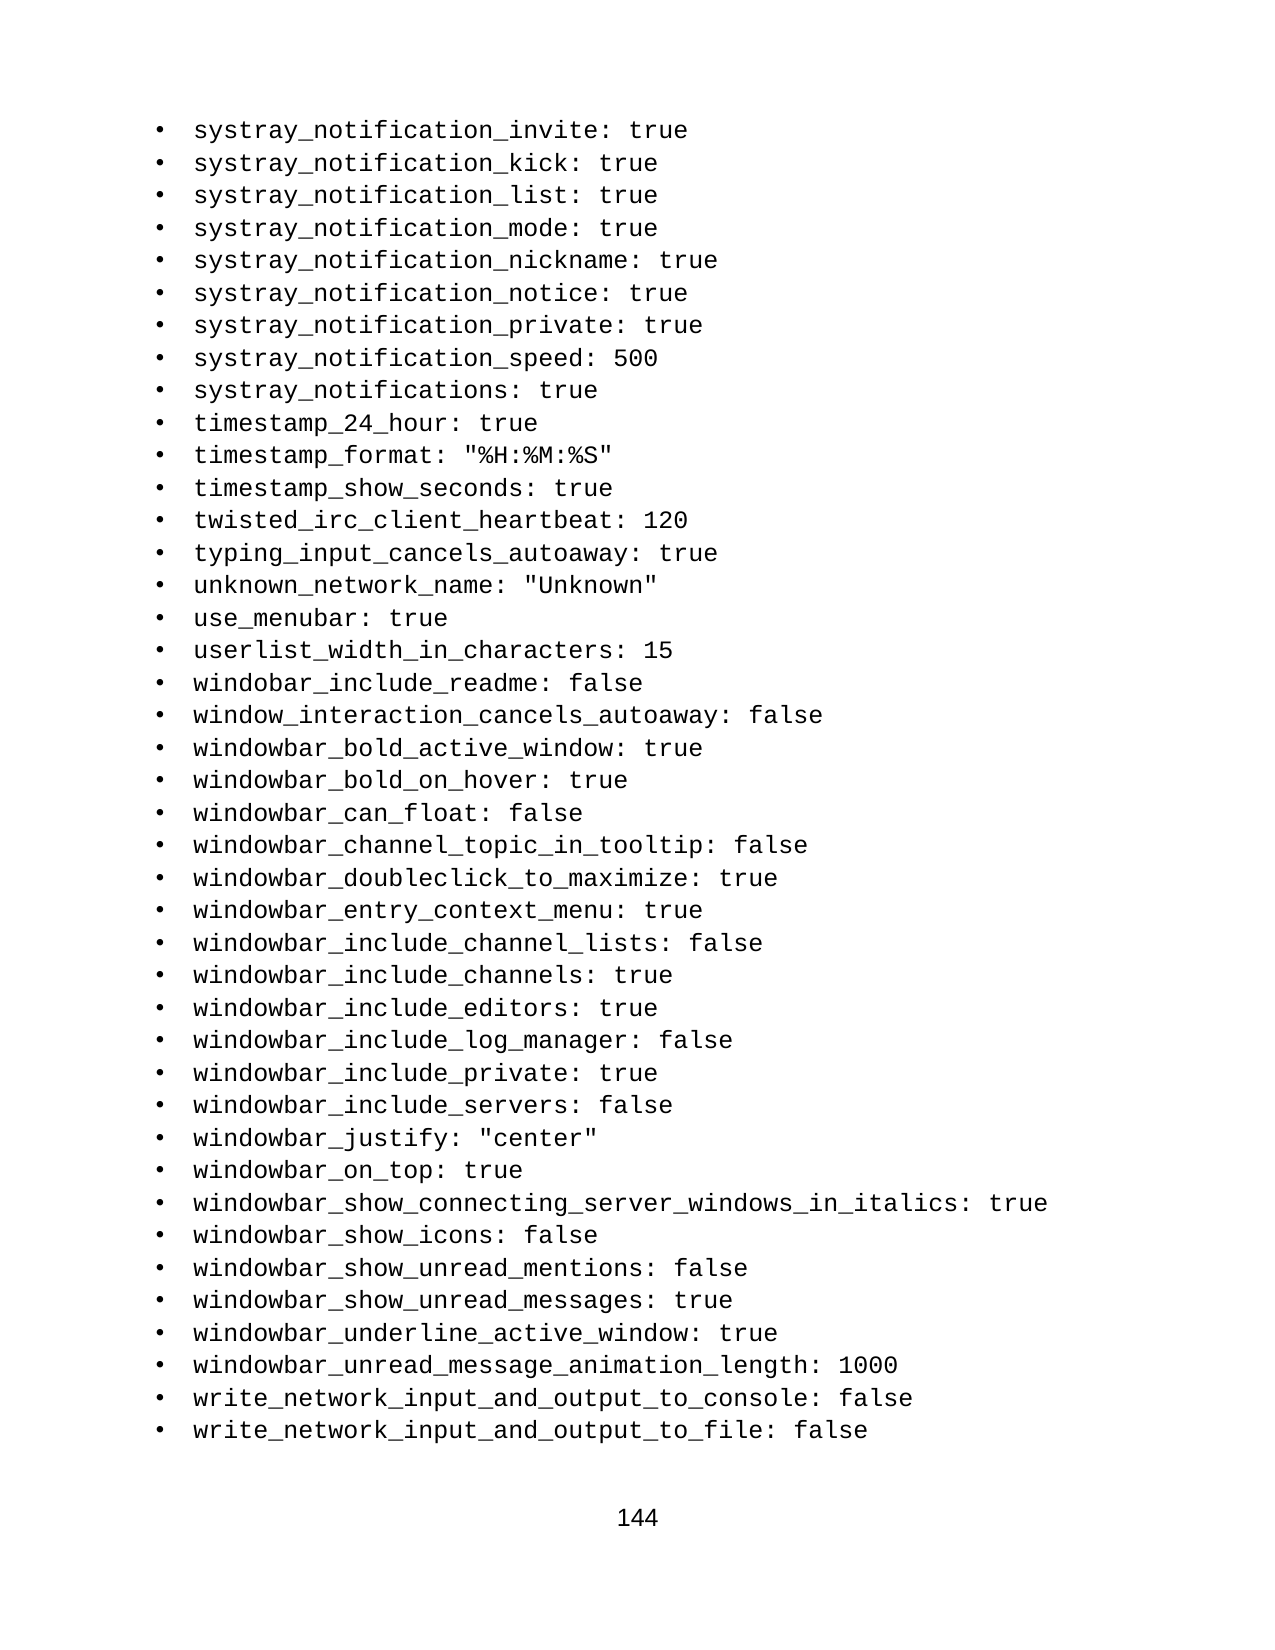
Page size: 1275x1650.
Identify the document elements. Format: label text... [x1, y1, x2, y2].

list windowbar_include_editors: true [156, 996, 1157, 1024]
list systray_notification_private: true [156, 313, 1157, 341]
list write_network_input_and_output_to_file: false [156, 1418, 1157, 1446]
list unknown_network_name: "Unknown" [156, 573, 1157, 601]
list systray_notification_mode: true [156, 216, 1157, 244]
list windowbar_include_private: true [156, 1061, 1157, 1089]
list windowbar_show_unread_mentions: false [156, 1256, 1157, 1284]
list systray_notification_invite: true [156, 118, 1157, 146]
list windowbar_bold_active_window: true [156, 736, 1157, 764]
list windowbar_show_connecting_server_windows_in_italics: true [156, 1191, 1157, 1219]
list windowbar_show_unread_messages: true [156, 1288, 1157, 1316]
list windobar_include_readme: false [156, 671, 1157, 699]
list windowbar_unread_message_animation_length: 1000 [156, 1353, 1157, 1381]
list windowbar_include_channels: true [156, 963, 1157, 991]
list windowbar_include_channel_lists: false [156, 931, 1157, 959]
list systray_notifications: true [156, 378, 1157, 406]
list timestamp_format: "%H:%M:%S" [156, 443, 1157, 471]
list window_interaction_cancels_autoaway: false [156, 703, 1157, 731]
list windowbar_underline_active_window: true [156, 1321, 1157, 1349]
list windowbar_justify: "center" [156, 1126, 1157, 1154]
list windowbar_include_servers: false [156, 1093, 1157, 1121]
list windowbar_doubleclick_to_maximize: true [156, 866, 1157, 894]
list systray_notification_kick: true [156, 151, 1157, 179]
list timestamp_24_hour: true [156, 411, 1157, 439]
list systray_notification_speed: 500 [156, 346, 1157, 374]
list windowbar_include_log_manager: false [156, 1028, 1157, 1056]
list windowbar_show_icons: false [156, 1223, 1157, 1251]
list windowbar_on_top: true [156, 1158, 1157, 1186]
list twisted_irc_client_heartbeat: 120 [156, 508, 1157, 536]
list timestamp_show_seconds: true [156, 476, 1157, 504]
list write_network_input_and_output_to_console: false [156, 1386, 1157, 1414]
list systray_notification_list: true [156, 183, 1157, 211]
list systray_notification_notice: true [156, 281, 1157, 309]
list windowbar_channel_topic_in_tooltip: false [156, 833, 1157, 861]
list userlist_width_in_characters: 15 [156, 638, 1157, 666]
list windowbar_can_float: false [156, 801, 1157, 829]
list systray_notification_nickname: true [156, 248, 1157, 276]
list typing_input_cancels_autoaway: true [156, 541, 1157, 569]
list windowbar_entry_context_menu: true [156, 898, 1157, 926]
list windowbar_bold_on_hover: true [156, 768, 1157, 796]
list use_menubar: true [156, 606, 1157, 634]
